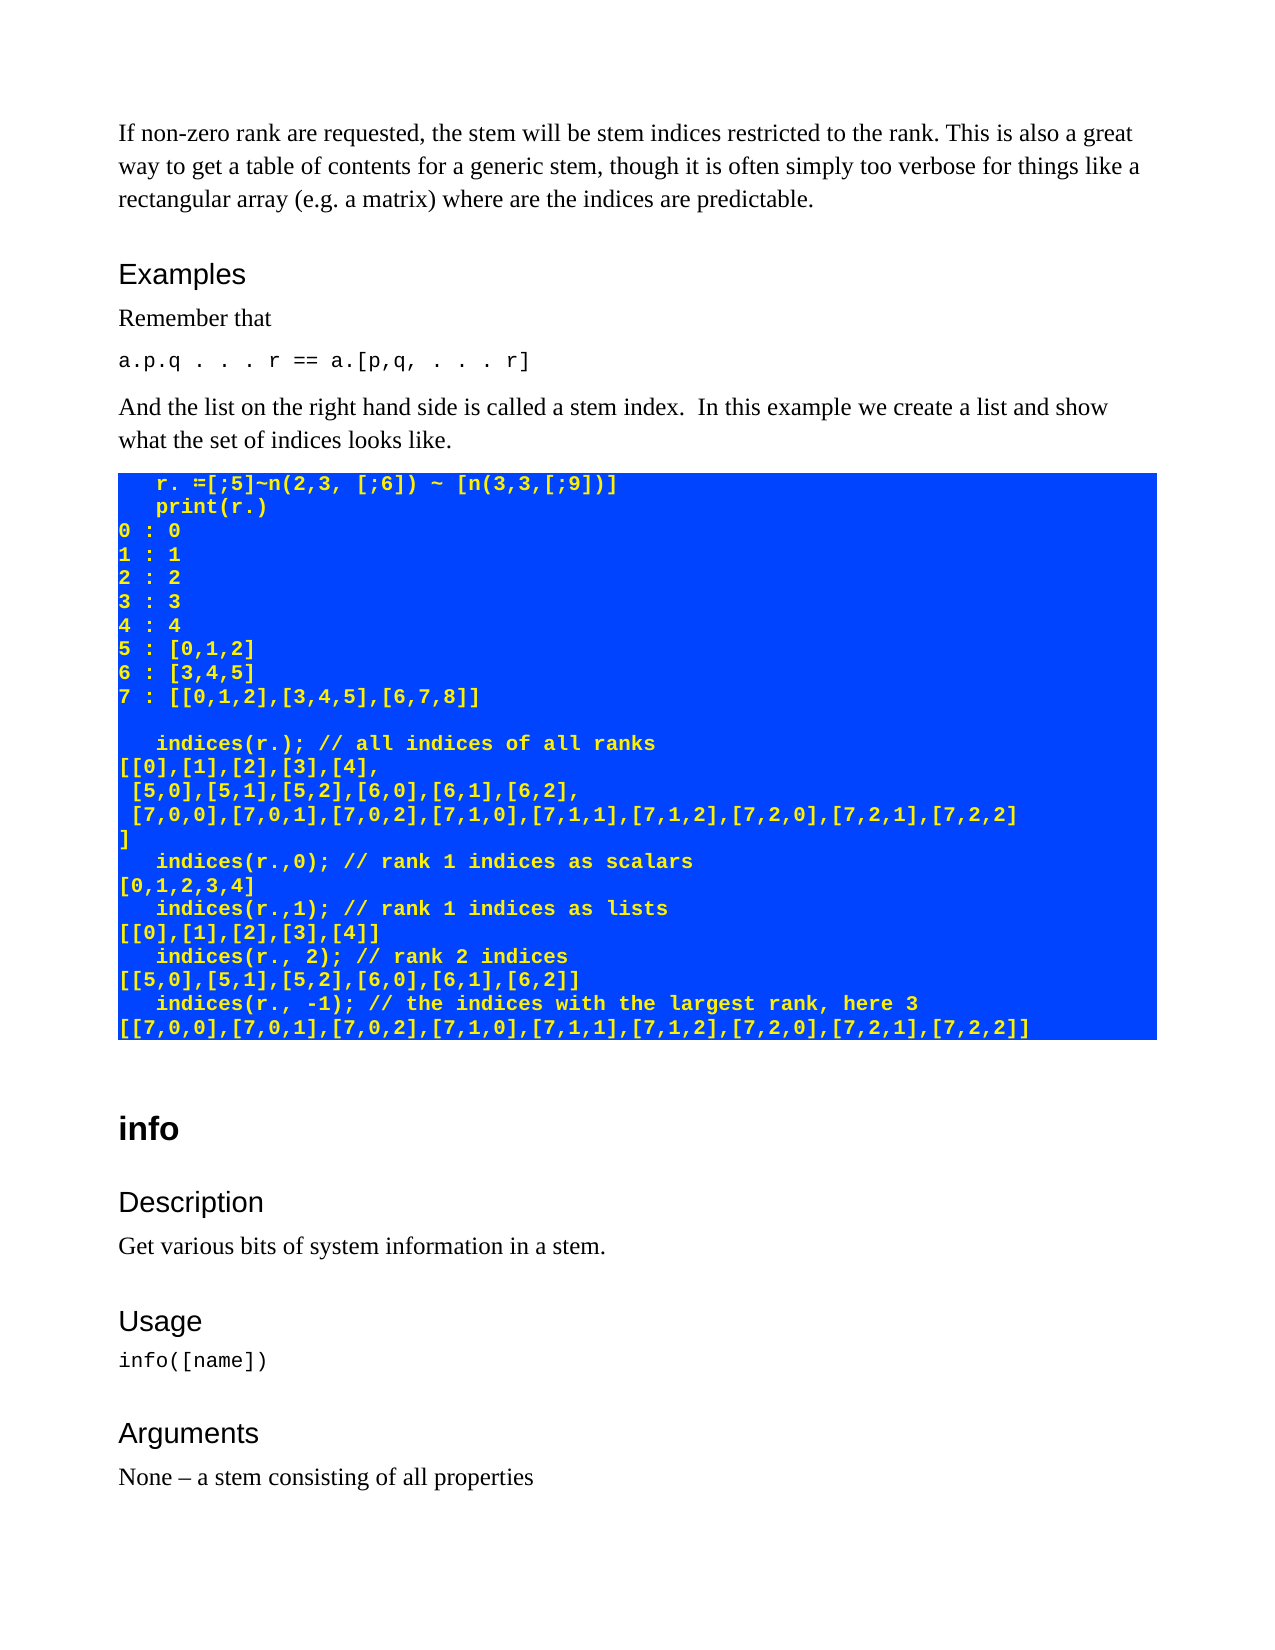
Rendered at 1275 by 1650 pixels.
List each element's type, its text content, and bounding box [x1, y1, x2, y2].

text [[5,0],[5,1],[5,2],[6,0],[6,1],[6,2]] [118, 969, 1157, 993]
text 2 : 2 [118, 567, 1157, 591]
subtitle Arguments [118, 1416, 1157, 1450]
subtitle Description [118, 1185, 1157, 1218]
text ] [118, 827, 1157, 851]
text 0 : 0 [118, 520, 1157, 544]
text a.p.q . . . r == a.[p,q, . . . r] [118, 350, 1157, 374]
text [0,1,2,3,4] [118, 875, 1157, 898]
text 1 : 1 [118, 544, 1157, 567]
text indices(r., 2); // rank 2 indices [118, 946, 1157, 969]
subtitle Examples [118, 257, 1157, 290]
text And the list on the right hand side is called a stem index. In this example we create a list and show what the set of indices looks like. [118, 392, 1157, 454]
text [5,0],[5,1],[5,2],[6,0],[6,1],[6,2], [118, 780, 1157, 804]
text 5 : [0,1,2] [118, 638, 1157, 662]
text [[7,0,0],[7,0,1],[7,0,2],[7,1,0],[7,1,1],[7,1,2],[7,2,0],[7,2,1],[7,2,2]] [118, 1017, 1157, 1040]
text 7 : [[0,1,2],[3,4,5],[6,7,8]] [118, 686, 1157, 709]
text indices(r., -1); // the indices with the largest rank, here 3 [118, 993, 1157, 1017]
text [[0],[1],[2],[3],[4]] [118, 922, 1157, 946]
text indices(r.,1); // rank 1 indices as lists [118, 898, 1157, 922]
text [7,0,0],[7,0,1],[7,0,2],[7,1,0],[7,1,1],[7,1,2],[7,2,0],[7,2,1],[7,2,2] [118, 804, 1157, 827]
text Get various bits of system information in a stem. [118, 1231, 1157, 1260]
text 3 : 3 [118, 591, 1157, 615]
text r. ≔[;5]~n(2,3, [;6]) ~ [n(3,3,[;9])] print(r.) [118, 473, 1157, 520]
text 4 : 4 [118, 615, 1157, 638]
subtitle Usage [118, 1303, 1157, 1337]
text 6 : [3,4,5] [118, 662, 1157, 686]
text info([name]) [118, 1349, 1157, 1373]
text [[0],[1],[2],[3],[4], [118, 757, 1157, 780]
text indices(r.,0); // rank 1 indices as scalars [118, 851, 1157, 875]
text indices(r.); // all indices of all ranks [118, 733, 1157, 757]
text If non-zero rank are requested, the stem will be stem indices restricted to the rank. This is also a great way to get a table of contents for a generic stem, though it is often simply too verbose for things like a rectangular array (e.g. a matrix) where are the indices are predictable. [118, 118, 1157, 213]
text None – a stem consisting of all properties [118, 1462, 1157, 1491]
text Remember that [118, 303, 1157, 332]
subtitle info [118, 1109, 1157, 1147]
